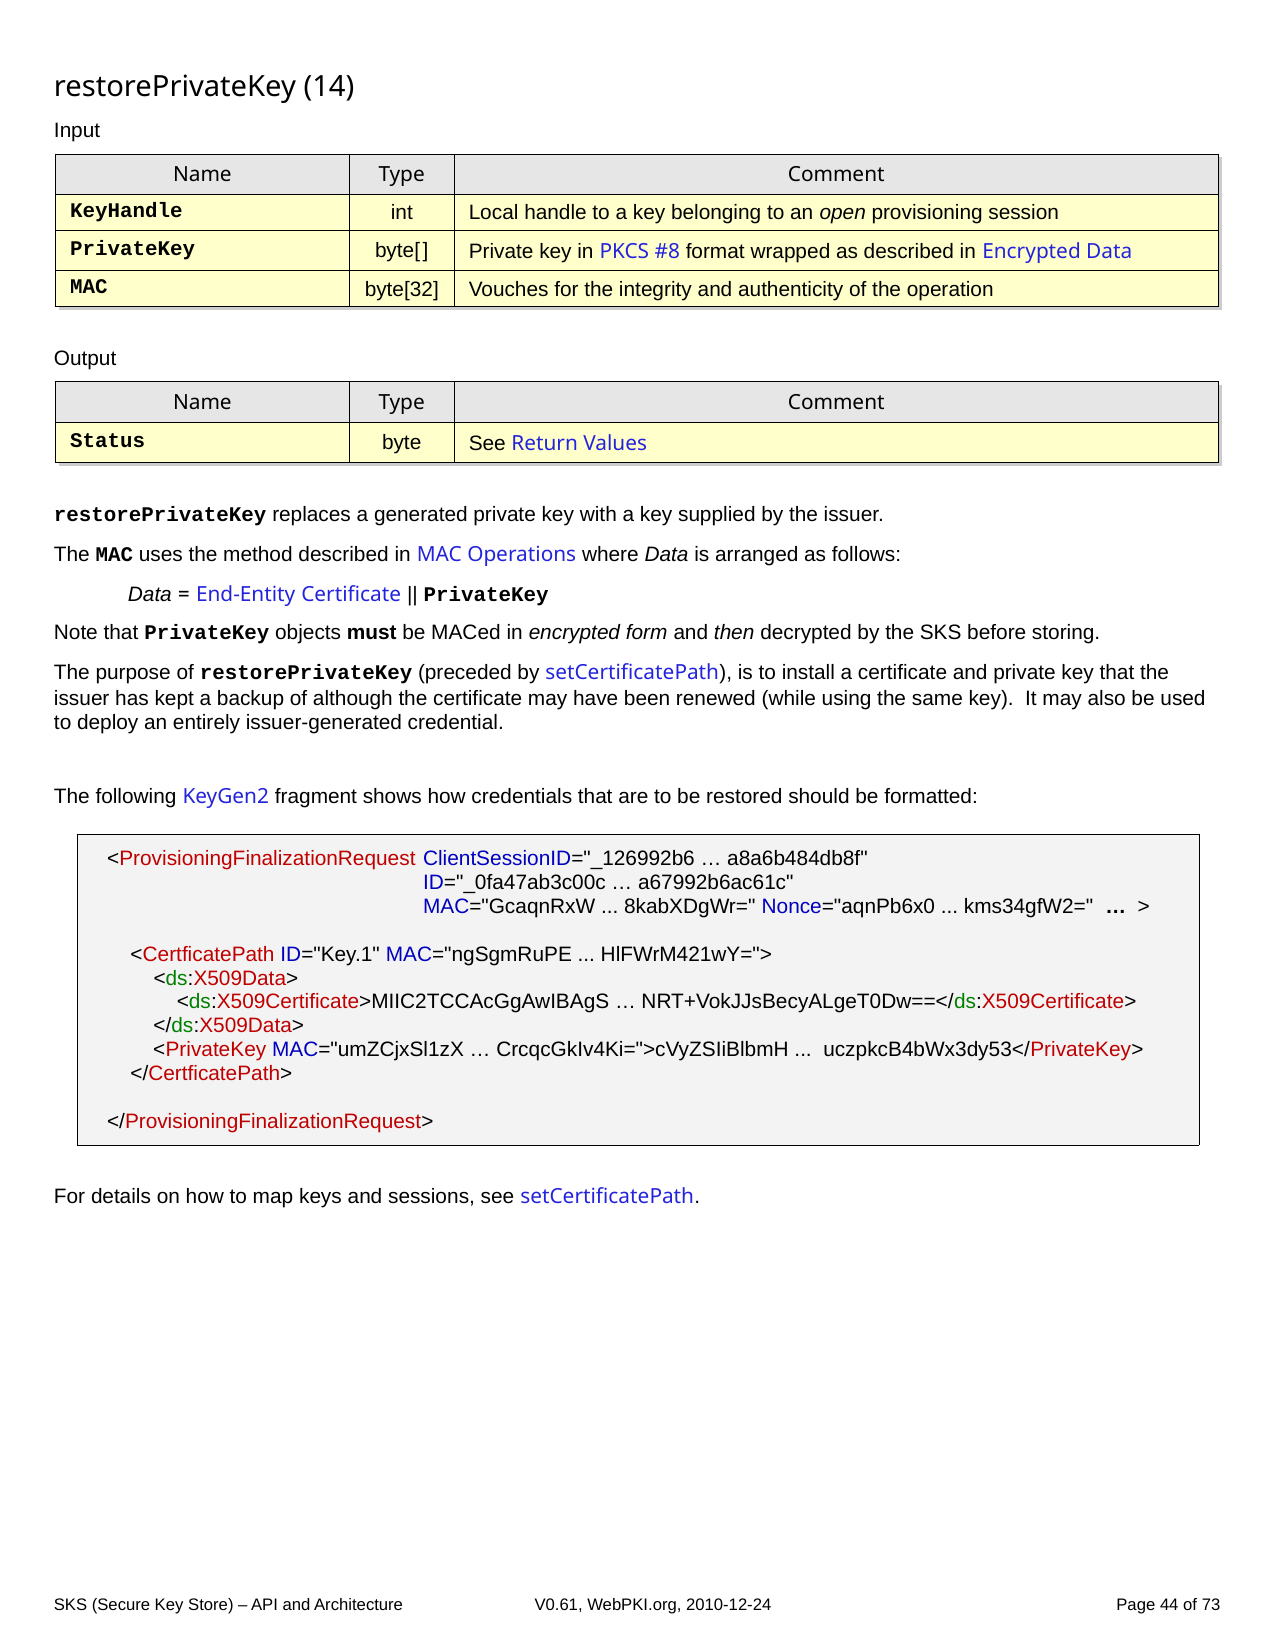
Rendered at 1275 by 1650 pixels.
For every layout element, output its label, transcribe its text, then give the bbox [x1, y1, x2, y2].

table_cell Local handle to a key belonging to an open provisioning session [455, 195, 1218, 230]
subtitle restorePrivateKey (14) [54, 66, 1221, 105]
table_cell KeyHandle [56, 195, 349, 230]
text Input [54, 118, 1221, 142]
table_cell Status [56, 423, 349, 462]
table_header Comment [455, 382, 1218, 422]
table_cell byte⁮[ ] [350, 231, 454, 270]
text For details on how to map keys and sessions, see setCertificatePath. [54, 1181, 1221, 1209]
text Data = End-Entity Certificate || PrivateKey [54, 579, 1221, 608]
table_header Type [350, 155, 454, 194]
table_cell Private key in PKCS #8 format wrapped as described in Encrypted Data [455, 231, 1218, 270]
text Note that PrivateKey objects must be MACed in encrypted form and then decrypted by the SKS before storing. [54, 620, 1221, 646]
table_cell byte [350, 423, 454, 462]
text The MAC uses the method described in MAC Operations where Data is arranged as follows: [54, 539, 1221, 568]
table_cell PrivateKey [56, 231, 349, 270]
text The purpose of restorePrivateKey (preceded by setCertificatePath), is to install a certificate and private key that the issuer has kept a backup of although the certificate may have been renewed (while using the same key). It may also be used to deploy an entirely issuer-generated credential. [54, 657, 1221, 734]
table_header Type [350, 382, 454, 422]
text restorePrivateKey replaces a generated private key with a key supplied by the issuer. [54, 502, 1221, 527]
table_cell See Return Values [455, 423, 1218, 462]
table_header <ProvisioningFinalizationRequest ClientSessionID="_126992b6 … a8a6b484db8f" ID="_0fa47ab3c00c … a67992b6ac61c" MAC="GcaqnRxW ... 8kabXDgWr=" Nonce="aqnPb6x0 ... kms34gfW2=" … > <CertficatePath ID="Key.1" MAC="ngSgmRuPE ... HlFWrM421wY="> <ds:X509Data> <ds:X509Certificate>MIIC2TCCAcGgAwIBAgS … NRT+VokJJsBecyALgeT0Dw==</ds:X509Certificate> </ds:X509Data> <PrivateKey MAC="umZCjxSl1zX … CrcqcGkIv4Ki=">cVyZSIiBlbmH ... uczpkcB4bWx3dy53</PrivateKey> </CertficatePath> </ProvisioningFinalizationRequest> [78, 835, 1199, 1145]
text Output [54, 346, 1221, 369]
table_header Name [56, 155, 349, 194]
table_cell Vouches for the integrity and authenticity of the operation [455, 271, 1218, 306]
table_cell MAC [56, 271, 349, 306]
table_cell byte⁮[32] [350, 271, 454, 306]
table_cell int [350, 195, 454, 230]
table_header Comment [455, 155, 1218, 194]
table_header Name [56, 382, 349, 422]
text The following KeyGen2 fragment shows how credentials that are to be restored should be formatted: [54, 781, 1221, 834]
